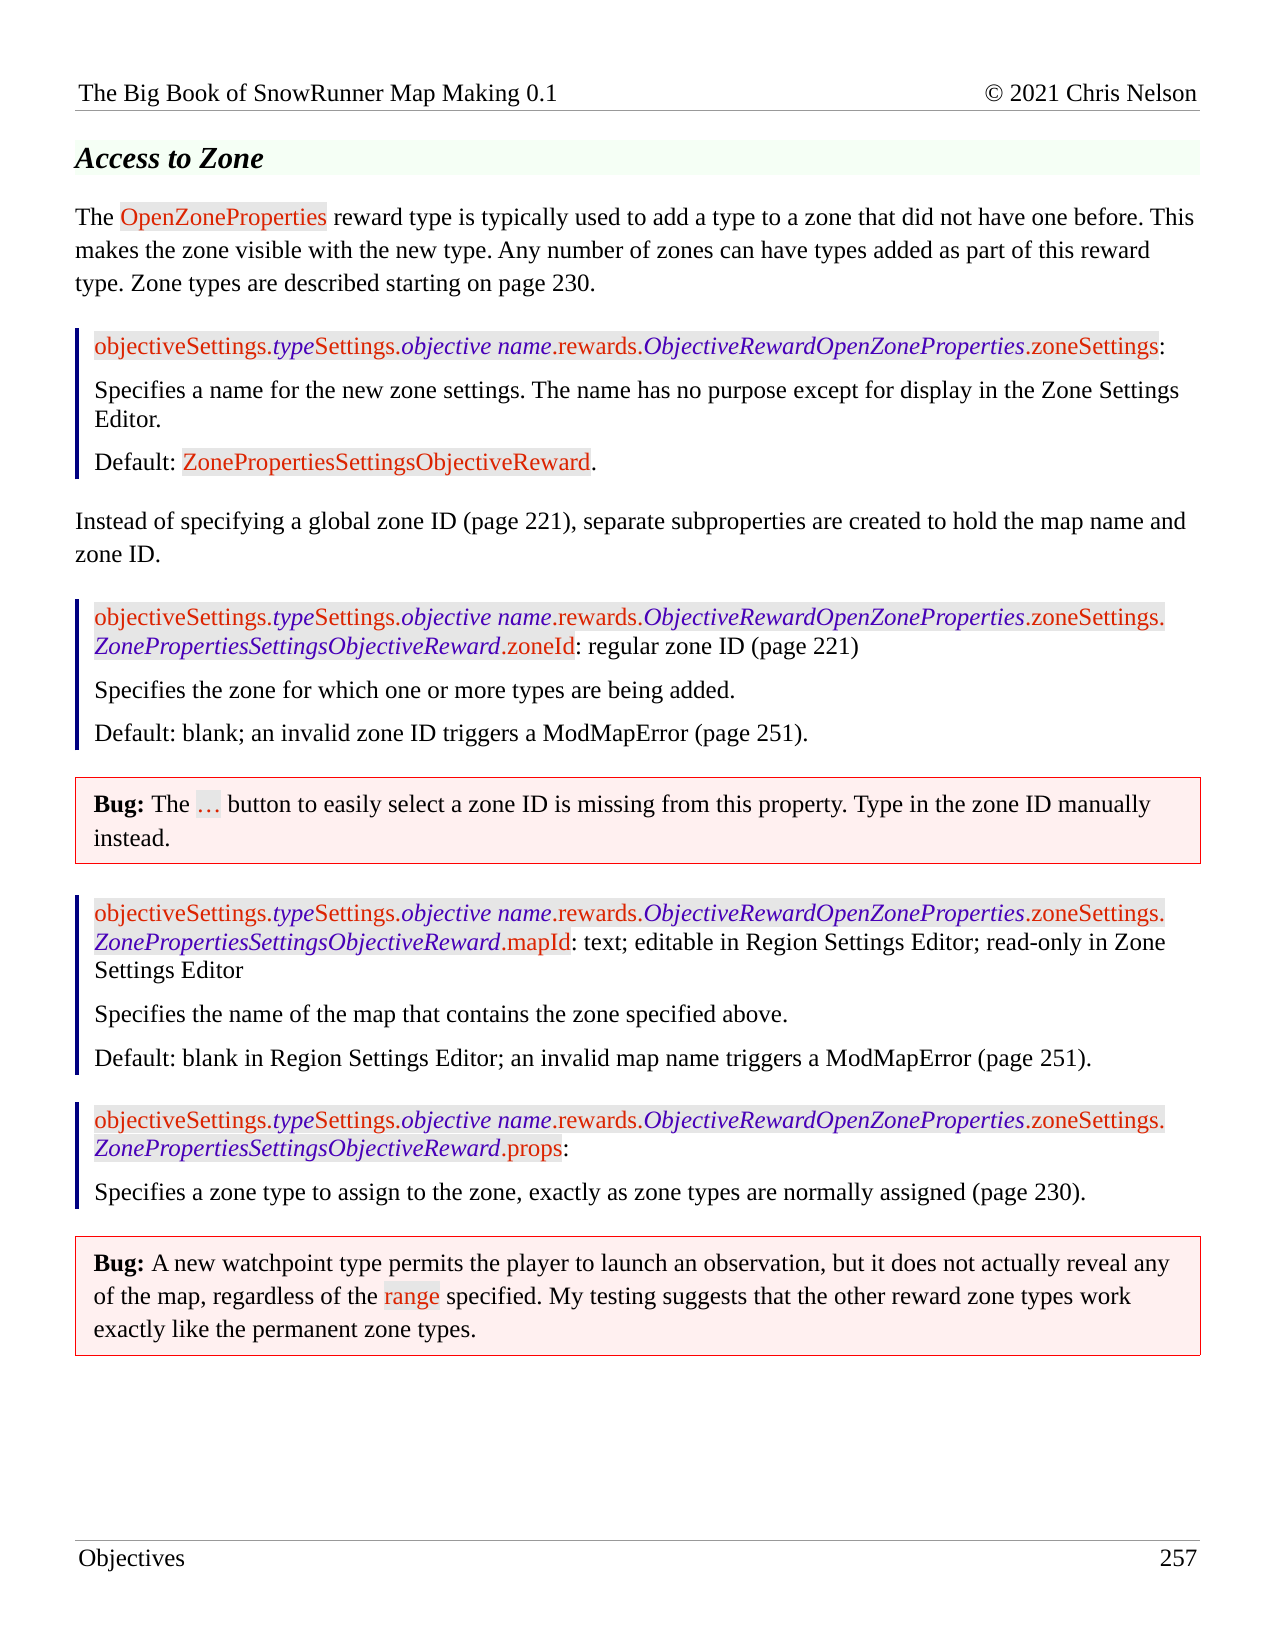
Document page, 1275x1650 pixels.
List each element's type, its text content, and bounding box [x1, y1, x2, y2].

list The … button to easily select a zone ID is missing from this property. Type in the zone ID manually instead. [76, 778, 1200, 863]
text Instead of specifying a global zone ID (page 221), separate subproperties are created to hold the map name and zone ID. [75, 506, 1200, 568]
text objectiveSettings.typeSettings.objective name.rewards.ObjectiveRewardOpenZoneProperties.zoneSettings. ZonePropertiesSettingsObjectiveReward.zoneId: regular zone ID (page 221) [79, 599, 1200, 660]
text Default: blank; an invalid zone ID triggers a ModMapError (page 251). [79, 716, 1200, 750]
text Specifies the name of the map that contains the zone specified above. [79, 996, 1200, 1028]
text objectiveSettings.typeSettings.objective name.rewards.ObjectiveRewardOpenZoneProperties.zoneSettings. ZonePropertiesSettingsObjectiveReward.mapId: text; editable in Region Settings Editor; read-only in Zone Settings Editor [79, 895, 1200, 984]
text Default: blank in Region Settings Editor; an invalid map name triggers a ModMapError (page 251). [79, 1040, 1200, 1075]
list A new watchpoint type permits the player to launch an observation, but it does not actually reveal any of the map, regardless of the range specified. My testing suggests that the other reward zone types work exactly like the permanent zone types. [76, 1237, 1200, 1355]
text objectiveSettings.typeSettings.objective name.rewards.ObjectiveRewardOpenZoneProperties.zoneSettings: ➕ [79, 328, 1200, 360]
text Specifies a zone type to assign to the zone, exactly as zone types are normally assigned (page 230). [79, 1174, 1200, 1209]
text objectiveSettings.typeSettings.objective name.rewards.ObjectiveRewardOpenZoneProperties.zoneSettings. ZonePropertiesSettingsObjectiveReward.props: ➕ [79, 1102, 1200, 1162]
subtitle Access to Zone [75, 140, 1200, 175]
text Specifies the zone for which one or more types are being added. [79, 672, 1200, 703]
text Specifies a name for the new zone settings. The name has no purpose except for display in the Zone Settings Editor. [79, 372, 1200, 432]
text The OpenZoneProperties reward type is typically used to add a type to a zone that did not have one before. This makes the zone visible with the new type. Any number of zones can have types added as part of this reward type. Zone types are described starting on page 230. [75, 202, 1200, 297]
text Default: ZonePropertiesSettingsObjectiveReward. [79, 444, 1200, 479]
